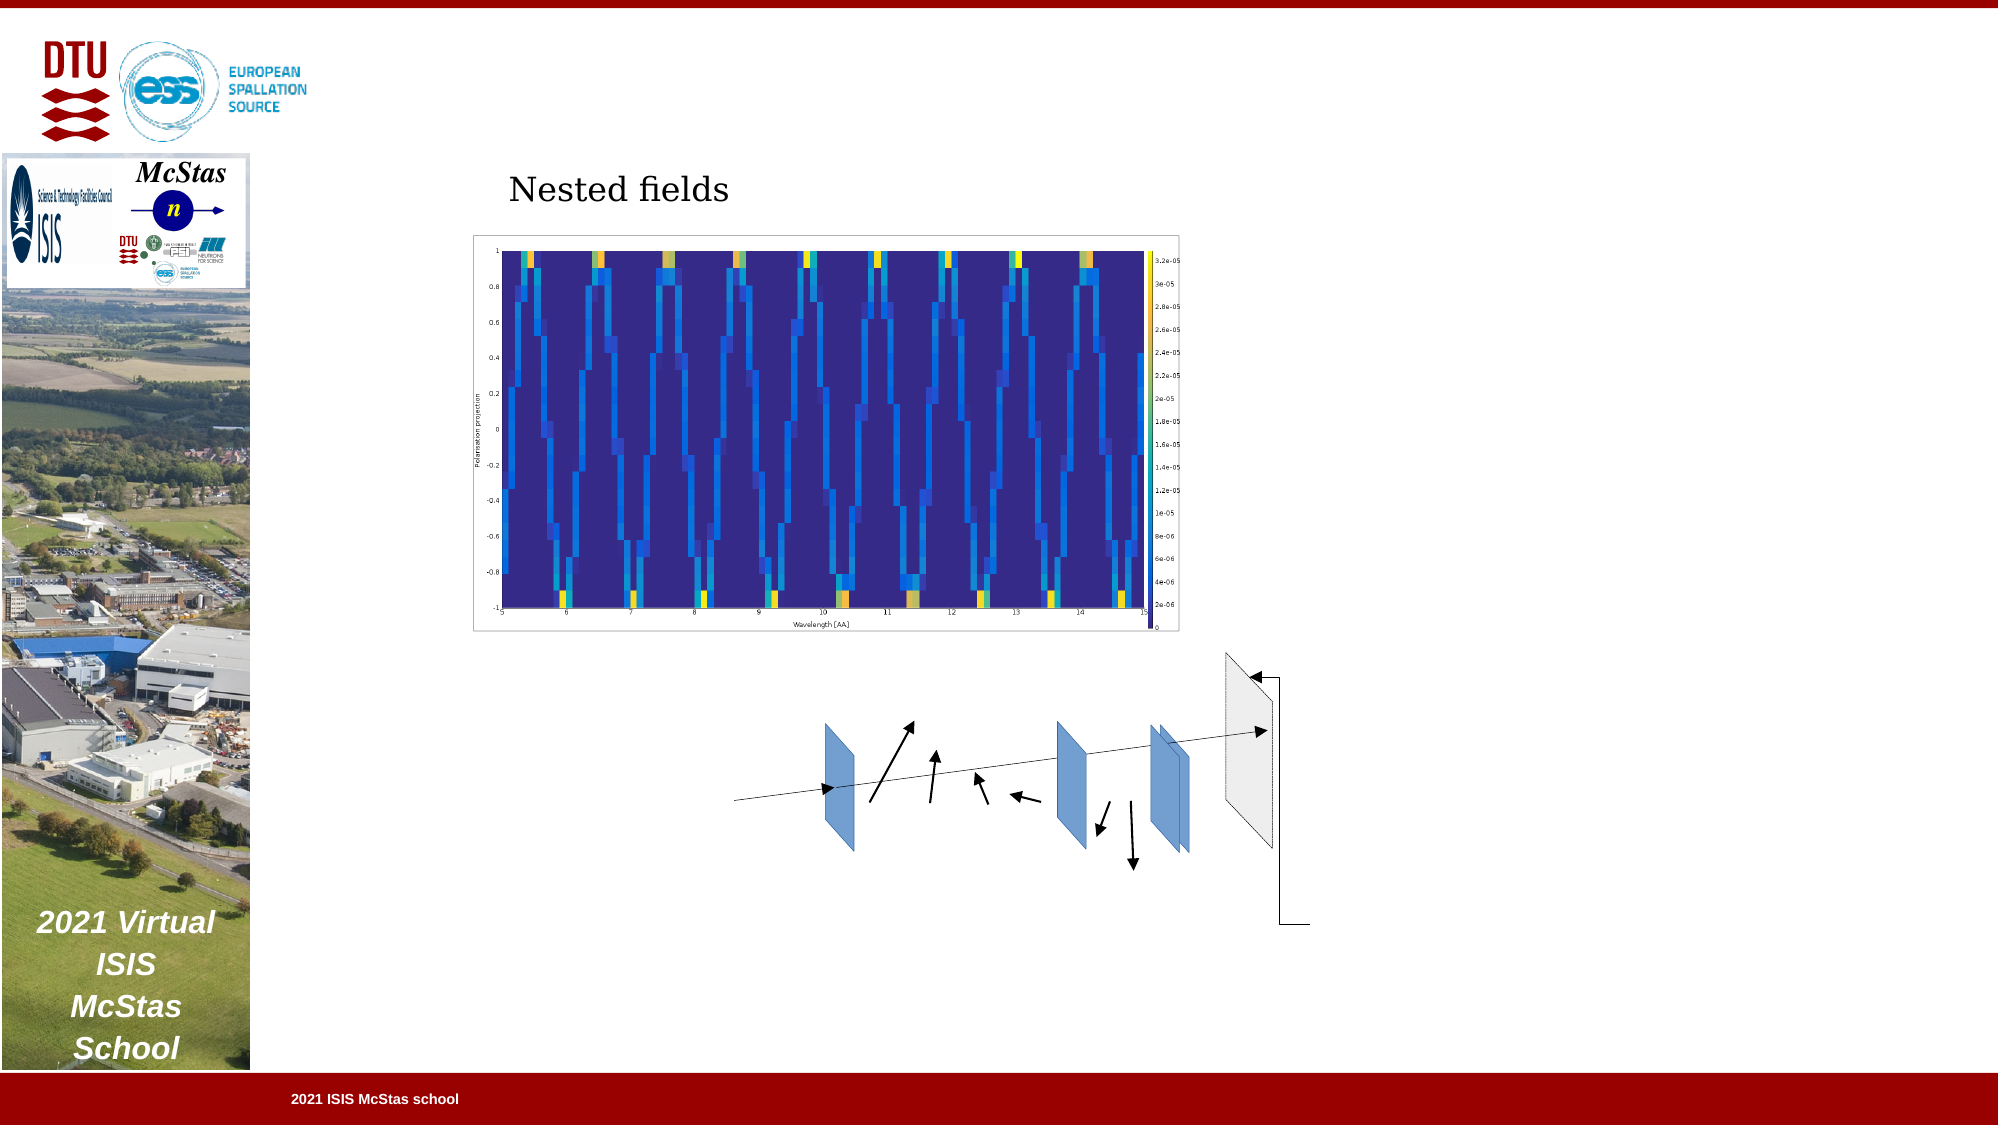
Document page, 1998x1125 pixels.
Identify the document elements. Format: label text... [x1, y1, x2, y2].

text_box [1150, 724, 1190, 853]
picture [119, 41, 307, 142]
text_box Nested fields [508, 168, 1450, 209]
text_box [1225, 652, 1273, 849]
picture [2, 153, 250, 1070]
picture [472, 234, 1180, 632]
text_box [1057, 721, 1087, 850]
text_box [825, 723, 854, 852]
